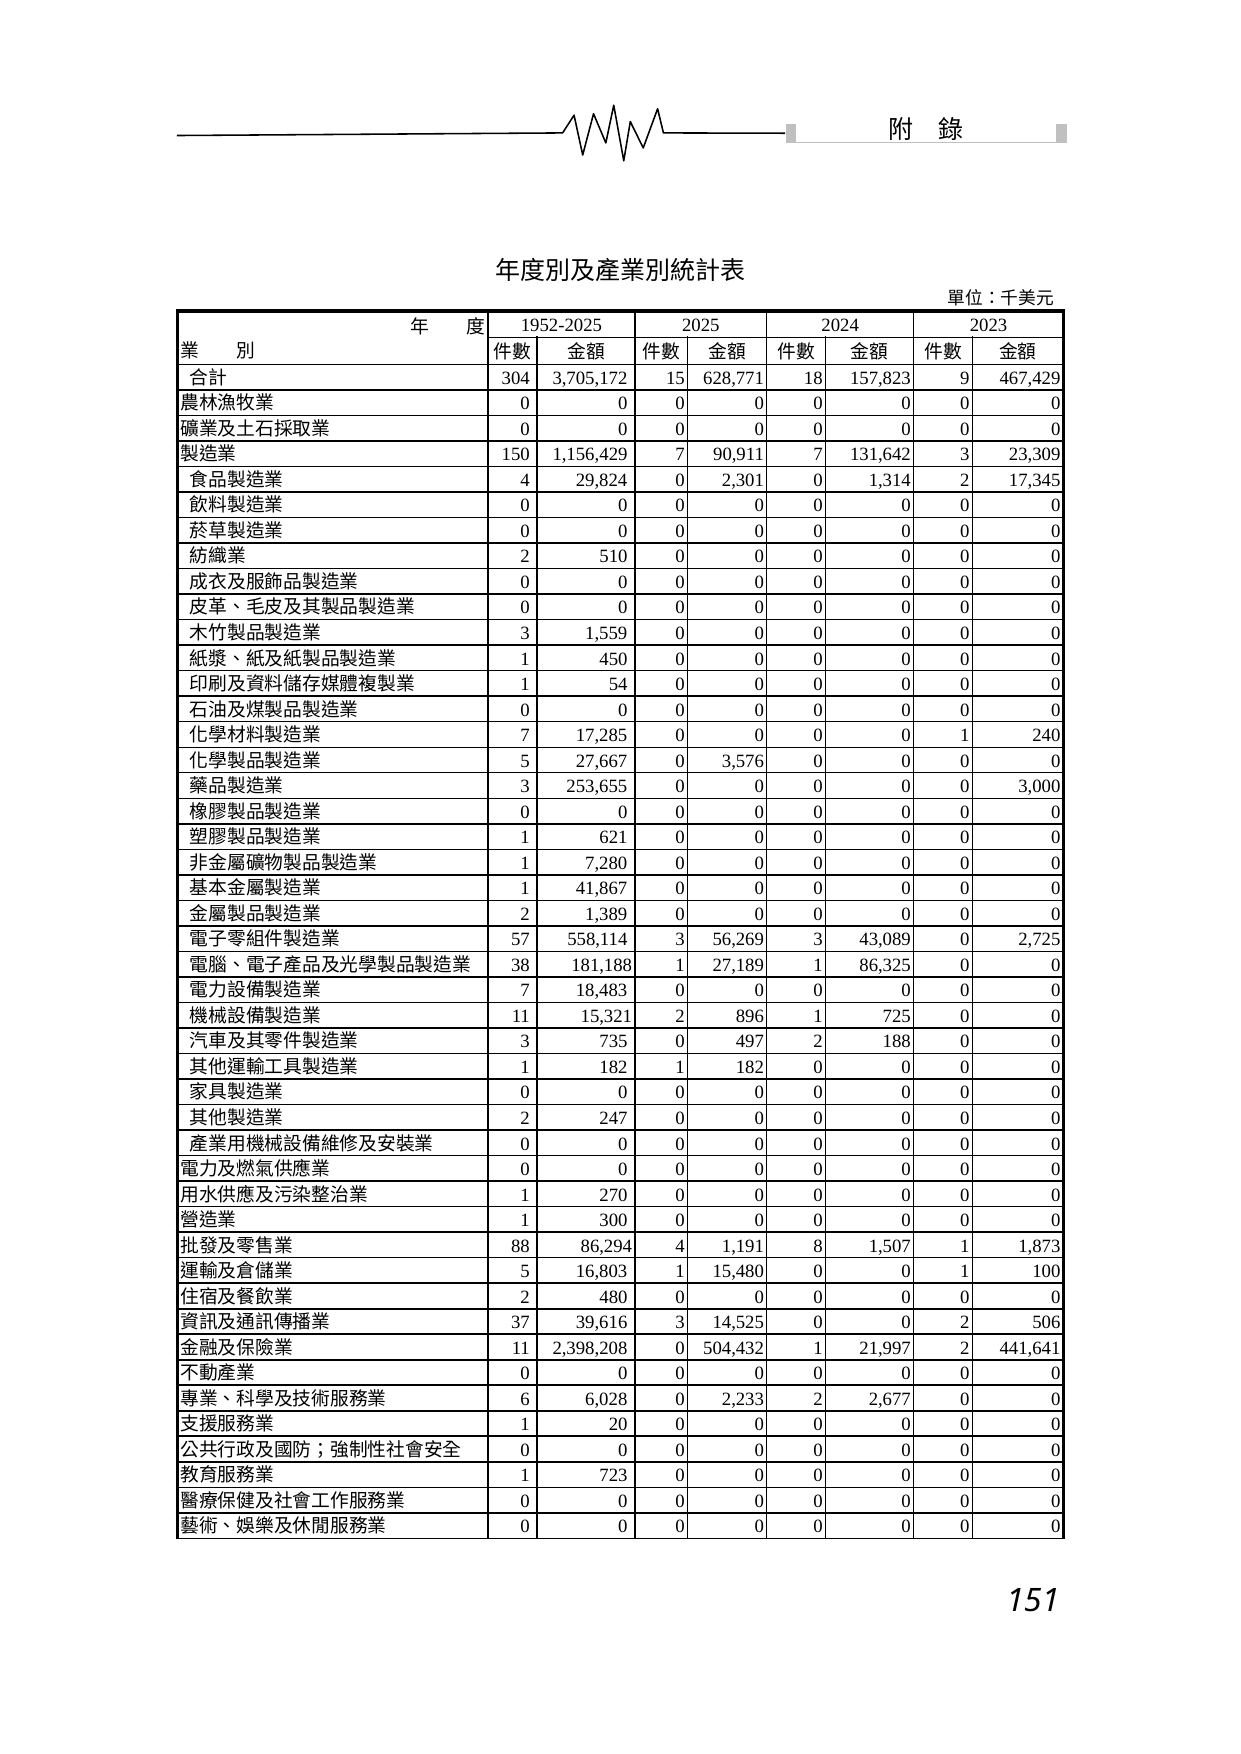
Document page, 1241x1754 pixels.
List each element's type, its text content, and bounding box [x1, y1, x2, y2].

table_cell 0 [636, 1207, 687, 1231]
table_cell 0 [489, 518, 536, 542]
table_cell 0 [688, 416, 766, 440]
table_cell 紙漿、紙及紙製品製造業 [179, 646, 487, 670]
table_cell 0 [973, 1488, 1062, 1512]
table_cell 3,000 [973, 773, 1062, 797]
table_cell 0 [636, 1386, 687, 1410]
table_cell 1 [489, 646, 536, 670]
table_cell 1 [767, 952, 825, 976]
table_cell 0 [914, 1284, 972, 1308]
table_cell 0 [973, 671, 1062, 695]
table_cell 0 [826, 1284, 913, 1308]
table_cell 0 [538, 595, 634, 619]
table_cell 86,325 [826, 952, 913, 976]
table_cell 0 [826, 825, 913, 848]
table_cell 合計 [179, 365, 487, 389]
table_cell 0 [767, 850, 825, 874]
table_cell 藝術、娛樂及休閒服務業 [179, 1514, 487, 1537]
table_cell 181,188 [538, 952, 634, 976]
table_cell 0 [826, 1080, 913, 1104]
table_cell 90,911 [688, 442, 766, 466]
table_cell 0 [767, 901, 825, 925]
table_cell 0 [914, 620, 972, 644]
table_cell 0 [688, 1488, 766, 1512]
table_cell 8 [767, 1233, 825, 1257]
table_cell 0 [538, 416, 634, 440]
table_cell 0 [688, 876, 766, 899]
table_cell 0 [538, 1361, 634, 1384]
table_cell 9 [914, 365, 972, 389]
table_cell 2,677 [826, 1386, 913, 1410]
table_cell 0 [688, 1284, 766, 1308]
table_cell 0 [914, 901, 972, 925]
table_cell 0 [914, 825, 972, 848]
table_header 2025 [636, 313, 766, 336]
table_cell 0 [767, 493, 825, 517]
table_cell 0 [636, 544, 687, 568]
table_cell 藥品製造業 [179, 773, 487, 797]
table_cell 5 [489, 1258, 536, 1282]
table_cell 0 [767, 876, 825, 899]
table_cell 0 [636, 518, 687, 542]
table_cell 0 [973, 544, 1062, 568]
table_cell 29,824 [538, 467, 634, 491]
table_cell 印刷及資料儲存媒體複製業 [179, 671, 487, 695]
table_cell 0 [489, 1156, 536, 1180]
table_cell 2 [489, 1105, 536, 1129]
table_cell 0 [767, 1207, 825, 1231]
table_cell 0 [489, 569, 536, 593]
table_cell 0 [973, 952, 1062, 976]
table_cell 0 [767, 722, 825, 746]
table_cell 0 [767, 595, 825, 619]
table_cell 0 [767, 1054, 825, 1078]
table_cell 0 [767, 1080, 825, 1104]
table_cell 0 [688, 646, 766, 670]
table_cell 0 [767, 620, 825, 644]
table_cell 0 [914, 1029, 972, 1053]
table_cell 37 [489, 1310, 536, 1333]
table_cell 0 [767, 1258, 825, 1282]
table_cell 金額 [826, 338, 913, 363]
table_cell 0 [914, 1131, 972, 1155]
table_cell 0 [636, 416, 687, 440]
table_cell 723 [538, 1463, 634, 1486]
table_cell 0 [914, 978, 972, 1002]
table_cell 0 [538, 799, 634, 823]
table_cell 0 [688, 1080, 766, 1104]
table_cell 0 [636, 1437, 687, 1461]
table_cell 醫療保健及社會工作服務業 [179, 1488, 487, 1512]
table_cell 86,294 [538, 1233, 634, 1257]
table_cell 0 [688, 1156, 766, 1180]
table_cell 2 [767, 1386, 825, 1410]
table_cell 480 [538, 1284, 634, 1308]
table_cell 7,280 [538, 850, 634, 874]
table_cell 1 [767, 1003, 825, 1027]
table_cell 0 [767, 1361, 825, 1384]
table_cell 不動產業 [179, 1361, 487, 1384]
table_cell 0 [688, 722, 766, 746]
table_cell 0 [636, 569, 687, 593]
table_cell 0 [489, 595, 536, 619]
table_cell 1,156,429 [538, 442, 634, 466]
table_cell 0 [636, 978, 687, 1002]
table_cell 0 [636, 901, 687, 925]
table_cell 0 [826, 1054, 913, 1078]
table_cell 4 [489, 467, 536, 491]
table_cell 電力設備製造業 [179, 978, 487, 1002]
table_cell 3,705,172 [538, 365, 634, 389]
table_cell 0 [636, 620, 687, 644]
table_cell 0 [767, 978, 825, 1002]
table_cell 0 [636, 1131, 687, 1155]
table_cell 0 [826, 722, 913, 746]
table_cell 0 [973, 1412, 1062, 1435]
table_cell 機械設備製造業 [179, 1003, 487, 1027]
table_cell 2 [914, 1335, 972, 1359]
table_cell 3 [914, 442, 972, 466]
table_cell 0 [826, 697, 913, 721]
table_cell 0 [973, 825, 1062, 848]
table_header 2024 [767, 313, 913, 336]
table_cell 450 [538, 646, 634, 670]
table_cell 金額 [973, 338, 1062, 363]
table_cell 0 [636, 1182, 687, 1206]
table_cell 0 [973, 1105, 1062, 1129]
table_cell 2,398,208 [538, 1335, 634, 1359]
table_cell 0 [688, 697, 766, 721]
table_cell 汽車及其零件製造業 [179, 1029, 487, 1053]
table_cell 0 [826, 850, 913, 874]
table_cell 0 [914, 1437, 972, 1461]
table_cell 304 [489, 365, 536, 389]
table_cell 0 [826, 1207, 913, 1231]
table_cell 營造業 [179, 1207, 487, 1231]
table_cell 0 [636, 467, 687, 491]
table_cell 1 [489, 825, 536, 848]
table_cell 0 [636, 722, 687, 746]
table_cell 0 [636, 876, 687, 899]
table_cell 0 [636, 595, 687, 619]
table_cell 0 [914, 952, 972, 976]
table_cell 0 [688, 901, 766, 925]
table_cell 0 [973, 1284, 1062, 1308]
table_cell 0 [826, 391, 913, 414]
table_cell 725 [826, 1003, 913, 1027]
table_cell 0 [914, 1412, 972, 1435]
table_cell 1 [489, 1463, 536, 1486]
table_cell 0 [973, 391, 1062, 414]
table_cell 非金屬礦物製品製造業 [179, 850, 487, 874]
table_cell 2 [914, 467, 972, 491]
table_cell 0 [973, 748, 1062, 772]
table_cell 製造業 [179, 442, 487, 466]
table_cell 0 [826, 1131, 913, 1155]
table_cell 4 [636, 1233, 687, 1257]
table_cell 0 [767, 518, 825, 542]
table_cell 896 [688, 1003, 766, 1027]
table_cell 628,771 [688, 365, 766, 389]
table_cell 18 [767, 365, 825, 389]
table_cell 教育服務業 [179, 1463, 487, 1486]
table_cell 621 [538, 825, 634, 848]
table_cell 0 [489, 493, 536, 517]
table_cell 1 [489, 671, 536, 695]
table_cell 2,301 [688, 467, 766, 491]
table_cell 0 [826, 1488, 913, 1512]
table_cell 735 [538, 1029, 634, 1053]
table_cell 0 [914, 569, 972, 593]
table_cell 0 [826, 876, 913, 899]
table_cell 0 [636, 825, 687, 848]
table_cell 0 [688, 1412, 766, 1435]
table_cell 0 [489, 1080, 536, 1104]
table_cell 0 [767, 671, 825, 695]
table_cell 0 [914, 391, 972, 414]
table_cell 0 [636, 391, 687, 414]
table_cell 0 [826, 646, 913, 670]
table_cell 飲料製造業 [179, 493, 487, 517]
table_cell 0 [688, 1182, 766, 1206]
table_cell 產業用機械設備維修及安裝業 [179, 1131, 487, 1155]
table_cell 紡織業 [179, 544, 487, 568]
table_cell 1 [767, 1335, 825, 1359]
table_cell 礦業及土石採取業 [179, 416, 487, 440]
table_cell 0 [914, 927, 972, 951]
table_cell 金額 [688, 338, 766, 363]
table_cell 131,642 [826, 442, 913, 466]
table_cell 0 [636, 1156, 687, 1180]
table_cell 0 [973, 646, 1062, 670]
table_cell 41,867 [538, 876, 634, 899]
table_cell 0 [973, 1080, 1062, 1104]
table_cell 0 [767, 1488, 825, 1512]
table_cell 0 [826, 1182, 913, 1206]
table_cell 27,667 [538, 748, 634, 772]
table_cell 0 [767, 799, 825, 823]
table_cell 3 [489, 620, 536, 644]
table_cell 0 [826, 773, 913, 797]
table_cell 0 [538, 518, 634, 542]
table_cell 0 [489, 1514, 536, 1537]
table_cell 1,389 [538, 901, 634, 925]
table_cell 0 [688, 1437, 766, 1461]
table_cell 0 [538, 1437, 634, 1461]
table_cell 0 [636, 1284, 687, 1308]
table_cell 0 [767, 467, 825, 491]
table_cell 0 [914, 1080, 972, 1104]
table_cell 100 [973, 1258, 1062, 1282]
table_cell 件數 [636, 338, 687, 363]
table_cell 0 [636, 1514, 687, 1537]
table_cell 88 [489, 1233, 536, 1257]
table_cell 0 [489, 416, 536, 440]
table_cell 0 [914, 518, 972, 542]
table_cell 0 [489, 1488, 536, 1512]
table_cell 0 [538, 391, 634, 414]
table_cell 0 [767, 646, 825, 670]
table_cell 0 [914, 1361, 972, 1384]
table_cell 0 [973, 1514, 1062, 1537]
table_cell 電腦、電子產品及光學製品製造業 [179, 952, 487, 976]
table_cell 0 [538, 569, 634, 593]
table_cell 成衣及服飾品製造業 [179, 569, 487, 593]
table_cell 0 [636, 1080, 687, 1104]
table_cell 0 [914, 416, 972, 440]
table_cell 0 [914, 595, 972, 619]
table_cell 0 [973, 901, 1062, 925]
table_cell 467,429 [973, 365, 1062, 389]
table_cell 0 [538, 1156, 634, 1180]
table_cell 0 [688, 799, 766, 823]
table_cell 0 [826, 1156, 913, 1180]
table_cell 0 [767, 1182, 825, 1206]
table_cell 0 [914, 1488, 972, 1512]
table_cell 1 [489, 1182, 536, 1206]
table_cell 0 [767, 825, 825, 848]
table_cell 18,483 [538, 978, 634, 1002]
table_cell 6,028 [538, 1386, 634, 1410]
table_cell 1 [914, 722, 972, 746]
table_cell 7 [767, 442, 825, 466]
table_cell 0 [636, 493, 687, 517]
table_cell 0 [688, 671, 766, 695]
table_cell 0 [973, 1131, 1062, 1155]
table_cell 0 [489, 1131, 536, 1155]
table_cell 化學材料製造業 [179, 722, 487, 746]
table_cell 0 [826, 1412, 913, 1435]
table_cell 1 [489, 1054, 536, 1078]
table_cell 0 [767, 773, 825, 797]
table_cell 橡膠製品製造業 [179, 799, 487, 823]
table_cell 0 [914, 1514, 972, 1537]
table_cell 0 [973, 569, 1062, 593]
table_cell 0 [636, 850, 687, 874]
table_cell 0 [489, 1361, 536, 1384]
table_cell 39,616 [538, 1310, 634, 1333]
table_cell 0 [688, 1463, 766, 1486]
table_cell 其他製造業 [179, 1105, 487, 1129]
table_cell 253,655 [538, 773, 634, 797]
table_cell 0 [914, 697, 972, 721]
table_cell 用水供應及污染整治業 [179, 1182, 487, 1206]
table_cell 2 [489, 1284, 536, 1308]
table_cell 0 [914, 799, 972, 823]
table_cell 0 [636, 671, 687, 695]
table_cell 農林漁牧業 [179, 391, 487, 414]
table_cell 0 [973, 416, 1062, 440]
table_cell 0 [914, 773, 972, 797]
table_cell 0 [767, 1412, 825, 1435]
table_cell 15,321 [538, 1003, 634, 1027]
table_cell 菸草製造業 [179, 518, 487, 542]
table_cell 皮革、毛皮及其製品製造業 [179, 595, 487, 619]
table_cell 3 [489, 773, 536, 797]
table_cell 0 [538, 1080, 634, 1104]
table_cell 21,997 [826, 1335, 913, 1359]
table_cell 0 [767, 1514, 825, 1537]
table_cell 家具製造業 [179, 1080, 487, 1104]
table_cell 件數 [914, 338, 972, 363]
table_cell 0 [973, 1156, 1062, 1180]
table_cell 0 [767, 1310, 825, 1333]
table_cell 3 [489, 1029, 536, 1053]
table_cell 0 [636, 773, 687, 797]
table_cell 0 [826, 1105, 913, 1129]
table_cell 0 [538, 493, 634, 517]
table_cell 558,114 [538, 927, 634, 951]
table_header 年 度 業 別 [179, 313, 487, 363]
table_cell 專業、科學及技術服務業 [179, 1386, 487, 1410]
table_cell 2,725 [973, 927, 1062, 951]
table_cell 182 [538, 1054, 634, 1078]
table_cell 0 [489, 1437, 536, 1461]
table_cell 0 [538, 1488, 634, 1512]
table_cell 0 [826, 569, 913, 593]
table_cell 0 [688, 1361, 766, 1384]
table_cell 15,480 [688, 1258, 766, 1282]
table_cell 0 [688, 825, 766, 848]
table_cell 3 [636, 927, 687, 951]
table_cell 木竹製品製造業 [179, 620, 487, 644]
table_cell 11 [489, 1335, 536, 1359]
table_cell 0 [826, 748, 913, 772]
table_cell 支援服務業 [179, 1412, 487, 1435]
table_cell 1,873 [973, 1233, 1062, 1257]
text 年度別及產業別統計表 [177, 250, 1063, 286]
table_cell 27,189 [688, 952, 766, 976]
table_cell 0 [973, 1003, 1062, 1027]
table_cell 2 [636, 1003, 687, 1027]
table_cell 0 [914, 1386, 972, 1410]
table_cell 0 [914, 1463, 972, 1486]
table_cell 0 [914, 1156, 972, 1180]
table_cell 0 [826, 1437, 913, 1461]
table_cell 0 [636, 1412, 687, 1435]
table_cell 300 [538, 1207, 634, 1231]
table_cell 43,089 [826, 927, 913, 951]
table_cell 0 [688, 569, 766, 593]
table_cell 17,345 [973, 467, 1062, 491]
table_cell 0 [636, 1335, 687, 1359]
table_cell 0 [489, 391, 536, 414]
table_cell 食品製造業 [179, 467, 487, 491]
table_cell 0 [767, 697, 825, 721]
table_cell 0 [826, 901, 913, 925]
table_cell 0 [914, 671, 972, 695]
table_cell 0 [688, 1131, 766, 1155]
table_cell 0 [973, 595, 1062, 619]
table_cell 0 [973, 493, 1062, 517]
table_cell 1 [489, 850, 536, 874]
table_cell 0 [826, 671, 913, 695]
table_cell 0 [688, 1105, 766, 1129]
table_cell 1 [636, 1054, 687, 1078]
table_cell 0 [767, 1463, 825, 1486]
table_cell 188 [826, 1029, 913, 1053]
table_cell 2 [489, 901, 536, 925]
table_cell 0 [914, 493, 972, 517]
table_cell 0 [914, 1054, 972, 1078]
table_cell 1 [489, 1207, 536, 1231]
table_cell 3 [636, 1310, 687, 1333]
table_header 2023 [914, 313, 1062, 336]
table_cell 0 [973, 850, 1062, 874]
table_cell 20 [538, 1412, 634, 1435]
table_cell 0 [767, 416, 825, 440]
table_cell 0 [973, 1437, 1062, 1461]
table_cell 0 [688, 595, 766, 619]
table_cell 0 [826, 620, 913, 644]
table_cell 0 [688, 978, 766, 1002]
table_cell 0 [767, 569, 825, 593]
table_cell 504,432 [688, 1335, 766, 1359]
table_cell 0 [826, 493, 913, 517]
table_cell 1 [489, 876, 536, 899]
table_cell 0 [688, 518, 766, 542]
table_cell 1 [489, 1412, 536, 1435]
table_cell 0 [973, 1386, 1062, 1410]
table_cell 基本金屬製造業 [179, 876, 487, 899]
table_cell 0 [767, 1131, 825, 1155]
table_cell 0 [826, 1258, 913, 1282]
table_cell 0 [688, 493, 766, 517]
table_cell 0 [636, 1029, 687, 1053]
table_cell 0 [688, 544, 766, 568]
table_cell 0 [914, 1003, 972, 1027]
table_cell 7 [636, 442, 687, 466]
table_cell 247 [538, 1105, 634, 1129]
table_cell 1 [914, 1258, 972, 1282]
table_cell 0 [973, 1182, 1062, 1206]
table_cell 497 [688, 1029, 766, 1053]
table_cell 7 [489, 978, 536, 1002]
table_cell 57 [489, 927, 536, 951]
table_cell 0 [826, 1310, 913, 1333]
table_cell 批發及零售業 [179, 1233, 487, 1257]
table_cell 0 [688, 850, 766, 874]
table_cell 17,285 [538, 722, 634, 746]
table_cell 0 [636, 697, 687, 721]
table_cell 金額 [538, 338, 634, 363]
table_cell 0 [767, 1437, 825, 1461]
table_cell 0 [767, 391, 825, 414]
table_cell 0 [636, 646, 687, 670]
table_cell 0 [973, 1054, 1062, 1078]
table_cell 1 [636, 1258, 687, 1282]
table_cell 0 [688, 1207, 766, 1231]
table_cell 441,641 [973, 1335, 1062, 1359]
table_cell 0 [973, 1463, 1062, 1486]
table_cell 0 [914, 1182, 972, 1206]
table_cell 2,233 [688, 1386, 766, 1410]
table_cell 電力及燃氣供應業 [179, 1156, 487, 1180]
table_cell 化學製品製造業 [179, 748, 487, 772]
table_cell 件數 [489, 338, 536, 363]
table_cell 0 [914, 748, 972, 772]
table_cell 0 [767, 1105, 825, 1129]
table_cell 1,559 [538, 620, 634, 644]
table_cell 1 [636, 952, 687, 976]
table_cell 資訊及通訊傳播業 [179, 1310, 487, 1333]
table_cell 3 [767, 927, 825, 951]
table_cell 11 [489, 1003, 536, 1027]
table_cell 2 [489, 544, 536, 568]
table_cell 0 [538, 1514, 634, 1537]
table_cell 54 [538, 671, 634, 695]
table_cell 0 [688, 1514, 766, 1537]
table_cell 2 [914, 1310, 972, 1333]
table_cell 56,269 [688, 927, 766, 951]
table_cell 金融及保險業 [179, 1335, 487, 1359]
table_cell 3,576 [688, 748, 766, 772]
table_cell 0 [826, 799, 913, 823]
table_cell 510 [538, 544, 634, 568]
table_cell 0 [973, 1361, 1062, 1384]
table_cell 0 [767, 1284, 825, 1308]
table_cell 其他運輸工具製造業 [179, 1054, 487, 1078]
table_cell 14,525 [688, 1310, 766, 1333]
table_cell 0 [914, 850, 972, 874]
table_cell 0 [826, 595, 913, 619]
table_cell 0 [973, 697, 1062, 721]
table_cell 0 [688, 391, 766, 414]
table_cell 0 [489, 697, 536, 721]
table_cell 0 [826, 518, 913, 542]
table_cell 件數 [767, 338, 825, 363]
table_cell 157,823 [826, 365, 913, 389]
table_cell 0 [767, 1156, 825, 1180]
table_cell 6 [489, 1386, 536, 1410]
table_cell 0 [636, 1361, 687, 1384]
text 單位：千美元 [177, 286, 1053, 309]
table_cell 16,803 [538, 1258, 634, 1282]
table_cell 0 [973, 1029, 1062, 1053]
table_cell 0 [636, 1105, 687, 1129]
table_cell 0 [826, 544, 913, 568]
table_cell 0 [914, 876, 972, 899]
table_cell 38 [489, 952, 536, 976]
table_cell 0 [973, 978, 1062, 1002]
table_cell 住宿及餐飲業 [179, 1284, 487, 1308]
table_cell 0 [826, 1361, 913, 1384]
table_cell 公共行政及國防；強制性社會安全 [179, 1437, 487, 1461]
table_cell 5 [489, 748, 536, 772]
table_cell 0 [688, 773, 766, 797]
table_cell 0 [767, 748, 825, 772]
table_cell 0 [914, 544, 972, 568]
table_cell 0 [636, 748, 687, 772]
table_cell 1,507 [826, 1233, 913, 1257]
table_cell 182 [688, 1054, 766, 1078]
table_cell 1 [914, 1233, 972, 1257]
table_cell 0 [826, 978, 913, 1002]
table_cell 0 [914, 646, 972, 670]
table_cell 15 [636, 365, 687, 389]
table_cell 0 [489, 799, 536, 823]
table_cell 1,191 [688, 1233, 766, 1257]
table_cell 270 [538, 1182, 634, 1206]
table_cell 0 [826, 1514, 913, 1537]
table_cell 150 [489, 442, 536, 466]
table_cell 23,309 [973, 442, 1062, 466]
table_cell 0 [973, 620, 1062, 644]
table_cell 0 [636, 799, 687, 823]
table_cell 0 [973, 799, 1062, 823]
table_cell 電子零組件製造業 [179, 927, 487, 951]
table_cell 0 [538, 697, 634, 721]
table_cell 0 [688, 620, 766, 644]
table_cell 7 [489, 722, 536, 746]
table_cell 0 [973, 1207, 1062, 1231]
table_cell 240 [973, 722, 1062, 746]
table_cell 0 [538, 1131, 634, 1155]
table_cell 0 [767, 544, 825, 568]
table_cell 0 [636, 1463, 687, 1486]
table_cell 506 [973, 1310, 1062, 1333]
table_cell 塑膠製品製造業 [179, 825, 487, 848]
table_cell 0 [914, 1105, 972, 1129]
table_cell 石油及煤製品製造業 [179, 697, 487, 721]
table_cell 0 [636, 1488, 687, 1512]
table_cell 0 [826, 1463, 913, 1486]
table_cell 0 [973, 518, 1062, 542]
table_cell 運輸及倉儲業 [179, 1258, 487, 1282]
table_cell 金屬製品製造業 [179, 901, 487, 925]
table_header 1952-2025 [489, 313, 634, 336]
table_cell 0 [914, 1207, 972, 1231]
table_cell 0 [826, 416, 913, 440]
table_cell 0 [973, 876, 1062, 899]
table_cell 1,314 [826, 467, 913, 491]
table_cell 2 [767, 1029, 825, 1053]
